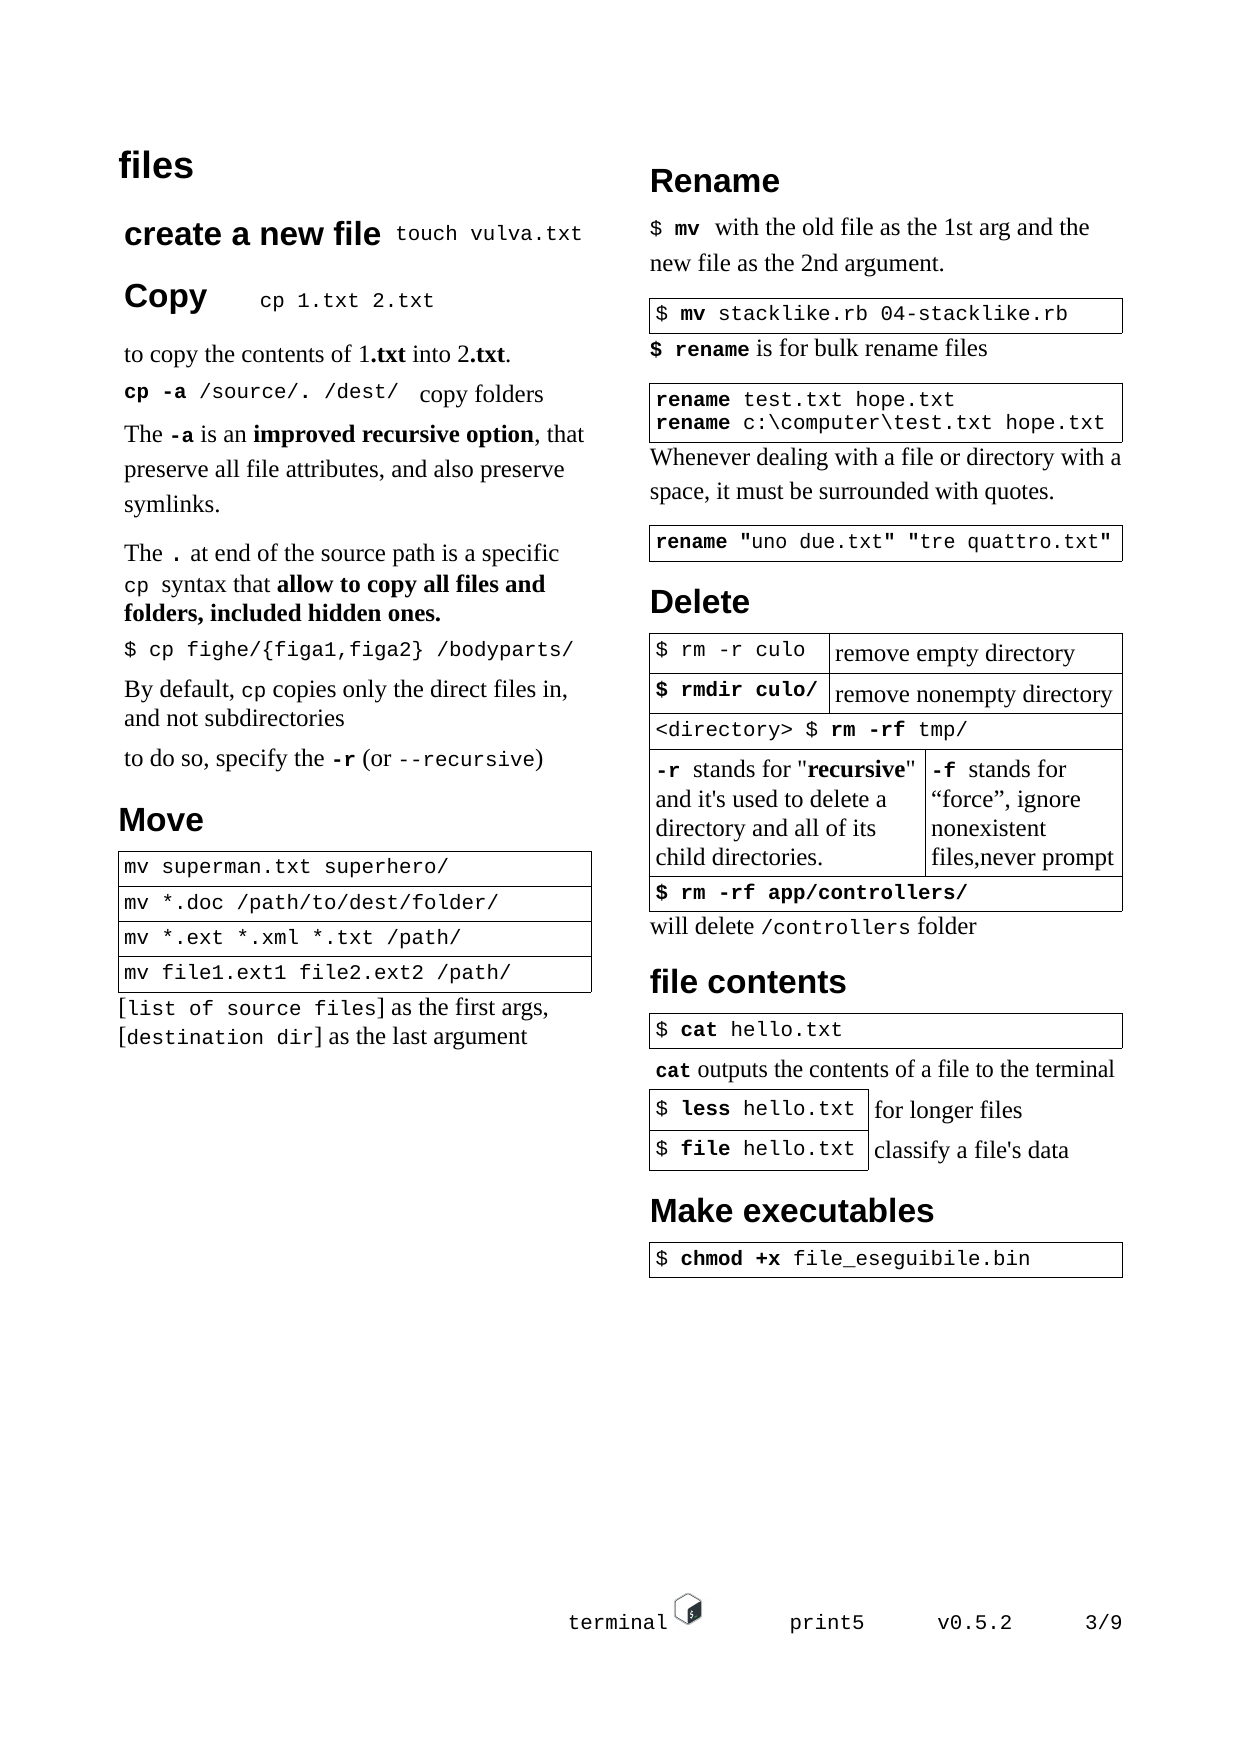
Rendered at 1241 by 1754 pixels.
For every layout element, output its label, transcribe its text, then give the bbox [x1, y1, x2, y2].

table_cell By default, cp copies only the direct files in, and not subdirectories [118, 668, 591, 738]
table_cell Copy [118, 271, 254, 333]
table_header create a new file [118, 199, 389, 271]
table_cell $ rmdir culo/ [650, 674, 829, 713]
table_cell $ rm -rf app/controllers/ [650, 877, 1122, 911]
table_header mv superman.txt superhero/ [119, 852, 591, 886]
subtitle files [118, 143, 591, 187]
table_header -r stands for "recursive" and it's used to delete a directory and all of its child directories. [650, 750, 925, 876]
text Whenever dealing with a file or directory with a space, it must be surrounded with quotes. [649, 443, 1122, 505]
table_cell $ cp fighe/{figa1,figa2} /bodyparts/ [118, 633, 591, 668]
picture [667, 1588, 709, 1630]
table_cell mv *.doc /path/to/dest/folder/ [119, 887, 591, 921]
table_cell The -a is an improved recursive option, that preserve all file attributes, and also preserve symlinks. The . at end of the source path is a specific cp syntax that allow to copy all files and folders, included hidden ones. [118, 413, 591, 633]
table_cell mv file1.ext1 file2.ext2 /path/ [119, 957, 591, 992]
table_cell $ file hello.txt [650, 1131, 868, 1170]
table_header $ chmod +x file_eseguibile.bin [650, 1243, 1122, 1277]
table_cell cp 1.txt 2.txt [254, 271, 591, 333]
subtitle Make executables [649, 1191, 1122, 1229]
table_cell mv *.ext *.xml *.txt /path/ [119, 922, 591, 956]
table_cell remove nonempty directory [830, 674, 1122, 713]
table_cell copy folders [414, 373, 591, 413]
table_header remove empty directory [830, 634, 1122, 673]
table_cell $ less hello.txt [650, 1090, 868, 1129]
table_header rename test.txt hope.txt rename c:\computer\test.txt hope.txt [650, 384, 1122, 442]
table_header $ mv stacklike.rb 04-stacklike.rb [650, 299, 1122, 333]
table_header $ rm -r culo [650, 634, 829, 673]
text $ rename is for bulk rename files [649, 334, 1122, 362]
text will delete /controllers folder [649, 912, 1122, 941]
table_cell <directory> $ rm -rf tmp/ [650, 714, 1122, 748]
text [list of source files] as the first args, [destination dir] as the last argument [118, 993, 591, 1051]
table_header -f stands for “force”, ignore nonexistent files,never prompt [926, 750, 1122, 876]
subtitle Rename [649, 161, 1122, 199]
table_cell to copy the contents of 1.txt into 2.txt. [118, 333, 591, 373]
table_header $ cat hello.txt [650, 1014, 1122, 1048]
subtitle file contents [649, 962, 1122, 1000]
table_cell to do so, specify the -r (or --recursive) [118, 738, 591, 779]
subtitle Move [118, 799, 591, 838]
table_cell classify a file's data [869, 1130, 1122, 1170]
table_cell cp -a /source/. /dest/ [118, 373, 413, 413]
table_header touch vulva.txt [390, 199, 591, 271]
table_cell cat outputs the contents of a file to the terminal [650, 1049, 1122, 1089]
table_cell for longer files [869, 1089, 1122, 1129]
subtitle Delete [649, 582, 1122, 620]
table_header rename "uno due.txt" "tre quattro.txt" [650, 526, 1122, 561]
text $ mv with the old file as the 1st arg and the new file as the 2nd argument. [649, 212, 1122, 277]
